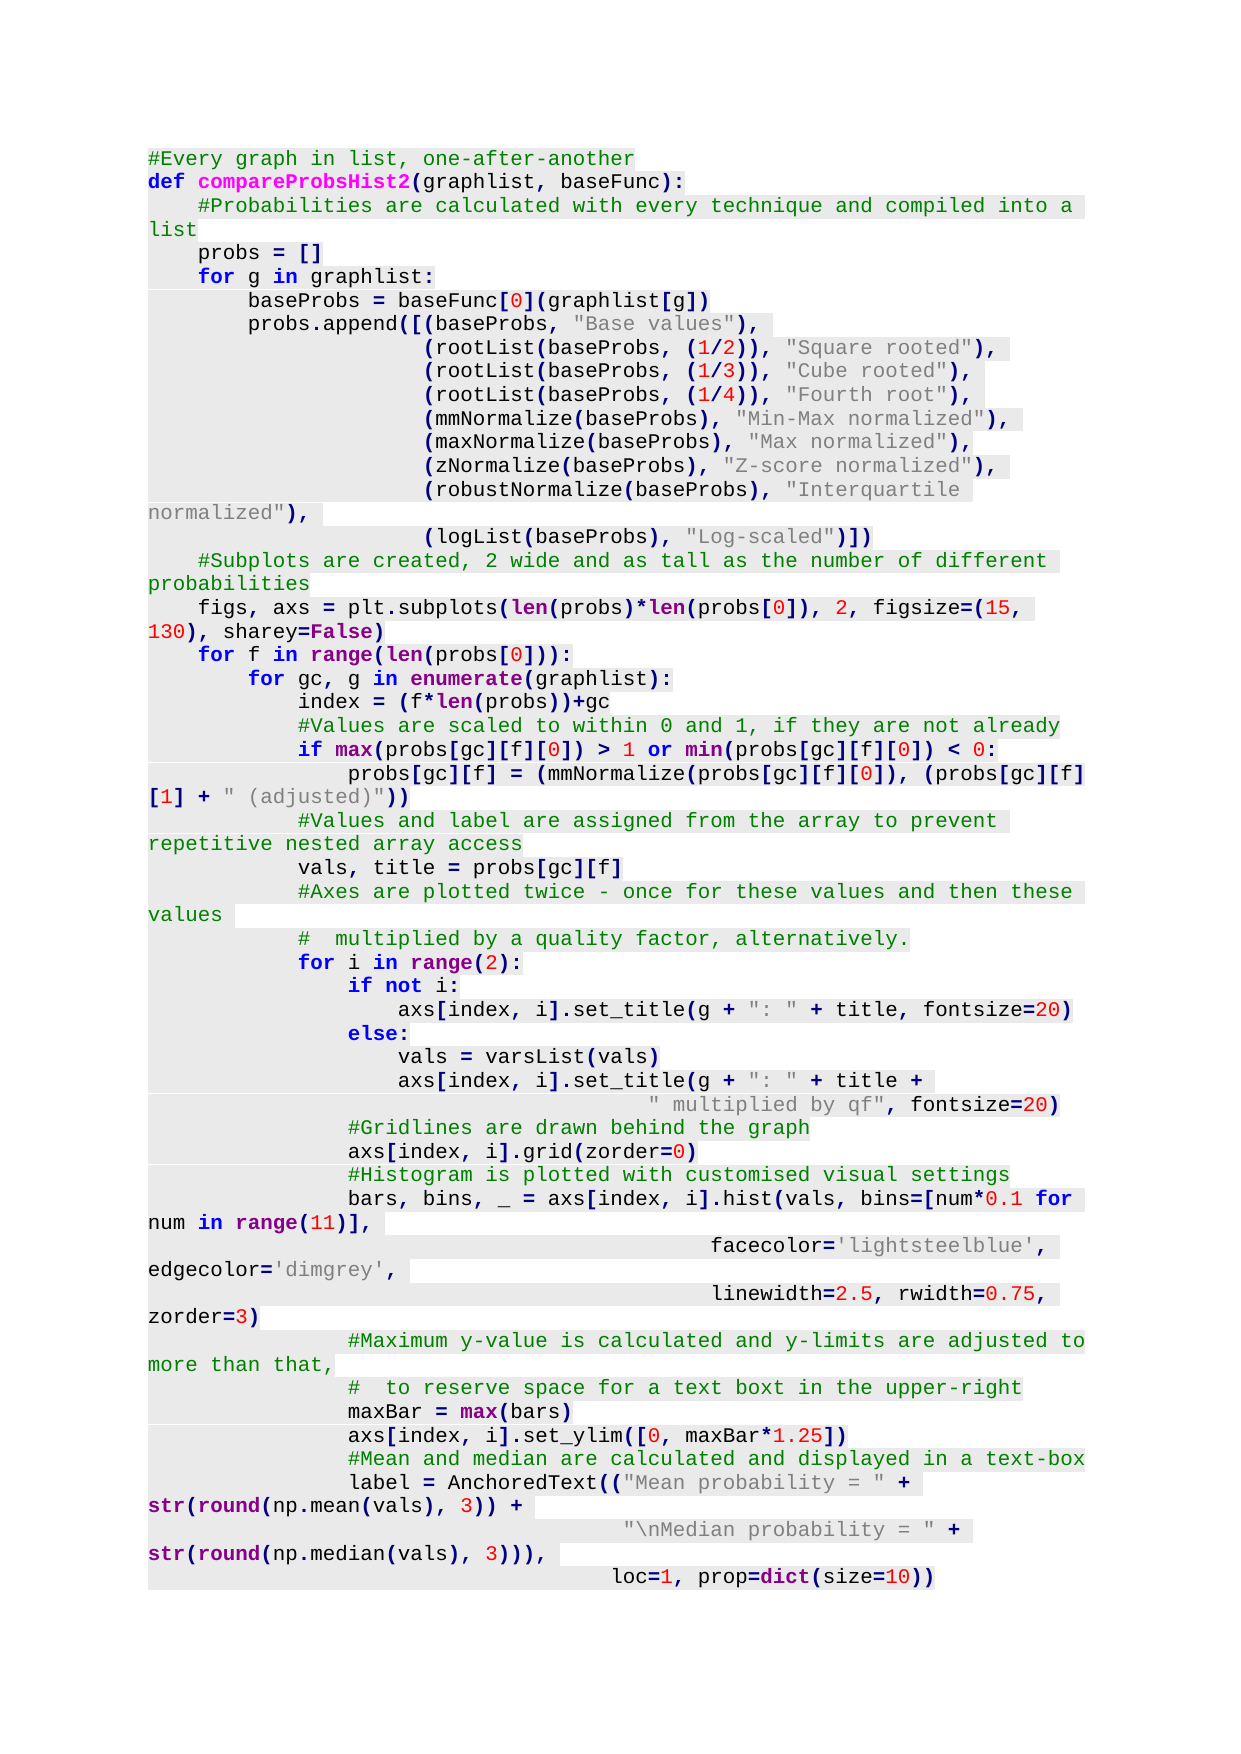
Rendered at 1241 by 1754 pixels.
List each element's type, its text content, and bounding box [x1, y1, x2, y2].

text figs, axs = plt.subplots(len(probs)*len(probs[0]), 2, figsize=(15, 130), sharey=False) [148, 597, 1092, 644]
text (rootList(baseProbs, (1/3)), "Cube rooted"), [148, 361, 1092, 384]
text probs = [] [148, 242, 1092, 266]
text maxBar = max(bars) [148, 1401, 1092, 1424]
text (logList(baseProbs), "Log-scaled")]) [148, 526, 1092, 550]
text loc=1, prop=dict(size=10)) [148, 1566, 1092, 1590]
text (mmNormalize(baseProbs), "Min-Max normalized"), [148, 408, 1092, 431]
text #Every graph in list, one-after-another [148, 148, 1092, 171]
text #Probabilities are calculated with every technique and compiled into a list [148, 195, 1092, 242]
text #Mean and median are calculated and displayed in a text-box [148, 1448, 1092, 1472]
text probs.append([(baseProbs, "Base values"), [148, 313, 1092, 337]
text bars, bins, _ = axs[index, i].hist(vals, bins=[num*0.1 for num in range(11)], [148, 1188, 1092, 1235]
text #Histogram is plotted with customised visual settings [148, 1164, 1092, 1188]
text for g in graphlist: [148, 266, 1092, 289]
text baseProbs = baseFunc[0](graphlist[g]) [148, 289, 1092, 313]
text (rootList(baseProbs, (1/2)), "Square rooted"), [148, 337, 1092, 361]
text #Values and label are assigned from the array to prevent repetitive nested array access [148, 810, 1092, 857]
text axs[index, i].grid(zorder=0) [148, 1141, 1092, 1164]
text "\nMedian probability = " + str(round(np.median(vals), 3))), [148, 1519, 1092, 1566]
text probs[gc][f] = (mmNormalize(probs[gc][f][0]), (probs[gc][f][1] + " (adjusted)")) [148, 762, 1092, 810]
text for i in range(2): [148, 952, 1092, 975]
text if max(probs[gc][f][0]) > 1 or min(probs[gc][f][0]) < 0: [148, 739, 1092, 762]
text def compareProbsHist2(graphlist, baseFunc): [148, 171, 1092, 195]
text #Values are scaled to within 0 and 1, if they are not already [148, 715, 1092, 739]
text if not i: [148, 975, 1092, 999]
text for gc, g in enumerate(graphlist): [148, 668, 1092, 692]
text #Gridlines are drawn behind the graph [148, 1117, 1092, 1141]
text #Maximum y-value is calculated and y-limits are adjusted to more than that, [148, 1330, 1092, 1377]
text facecolor='lightsteelblue', edgecolor='dimgrey', [148, 1235, 1092, 1283]
text (maxNormalize(baseProbs), "Max normalized"), [148, 431, 1092, 455]
text else: [148, 1023, 1092, 1046]
text (rootList(baseProbs, (1/4)), "Fourth root"), [148, 384, 1092, 408]
text axs[index, i].set_title(g + ": " + title + [148, 1070, 1092, 1093]
text (zNormalize(baseProbs), "Z-score normalized"), [148, 455, 1092, 479]
text axs[index, i].set_ylim([0, maxBar*1.25]) [148, 1424, 1092, 1448]
text for f in range(len(probs[0])): [148, 644, 1092, 668]
text " multiplied by qf", fontsize=20) [148, 1093, 1092, 1117]
text # multiplied by a quality factor, alternatively. [148, 928, 1092, 952]
text #Axes are plotted twice - once for these values and then these values [148, 881, 1092, 928]
text vals = varsList(vals) [148, 1046, 1092, 1070]
text label = AnchoredText(("Mean probability = " + str(round(np.mean(vals), 3)) + [148, 1472, 1092, 1519]
text index = (f*len(probs))+gc [148, 692, 1092, 715]
text (robustNormalize(baseProbs), "Interquartile normalized"), [148, 479, 1092, 526]
text linewidth=2.5, rwidth=0.75, zorder=3) [148, 1283, 1092, 1330]
text # to reserve space for a text boxt in the upper-right [148, 1377, 1092, 1401]
text #Subplots are created, 2 wide and as tall as the number of different probabilities [148, 550, 1092, 597]
text axs[index, i].set_title(g + ": " + title, fontsize=20) [148, 999, 1092, 1023]
text vals, title = probs[gc][f] [148, 857, 1092, 881]
